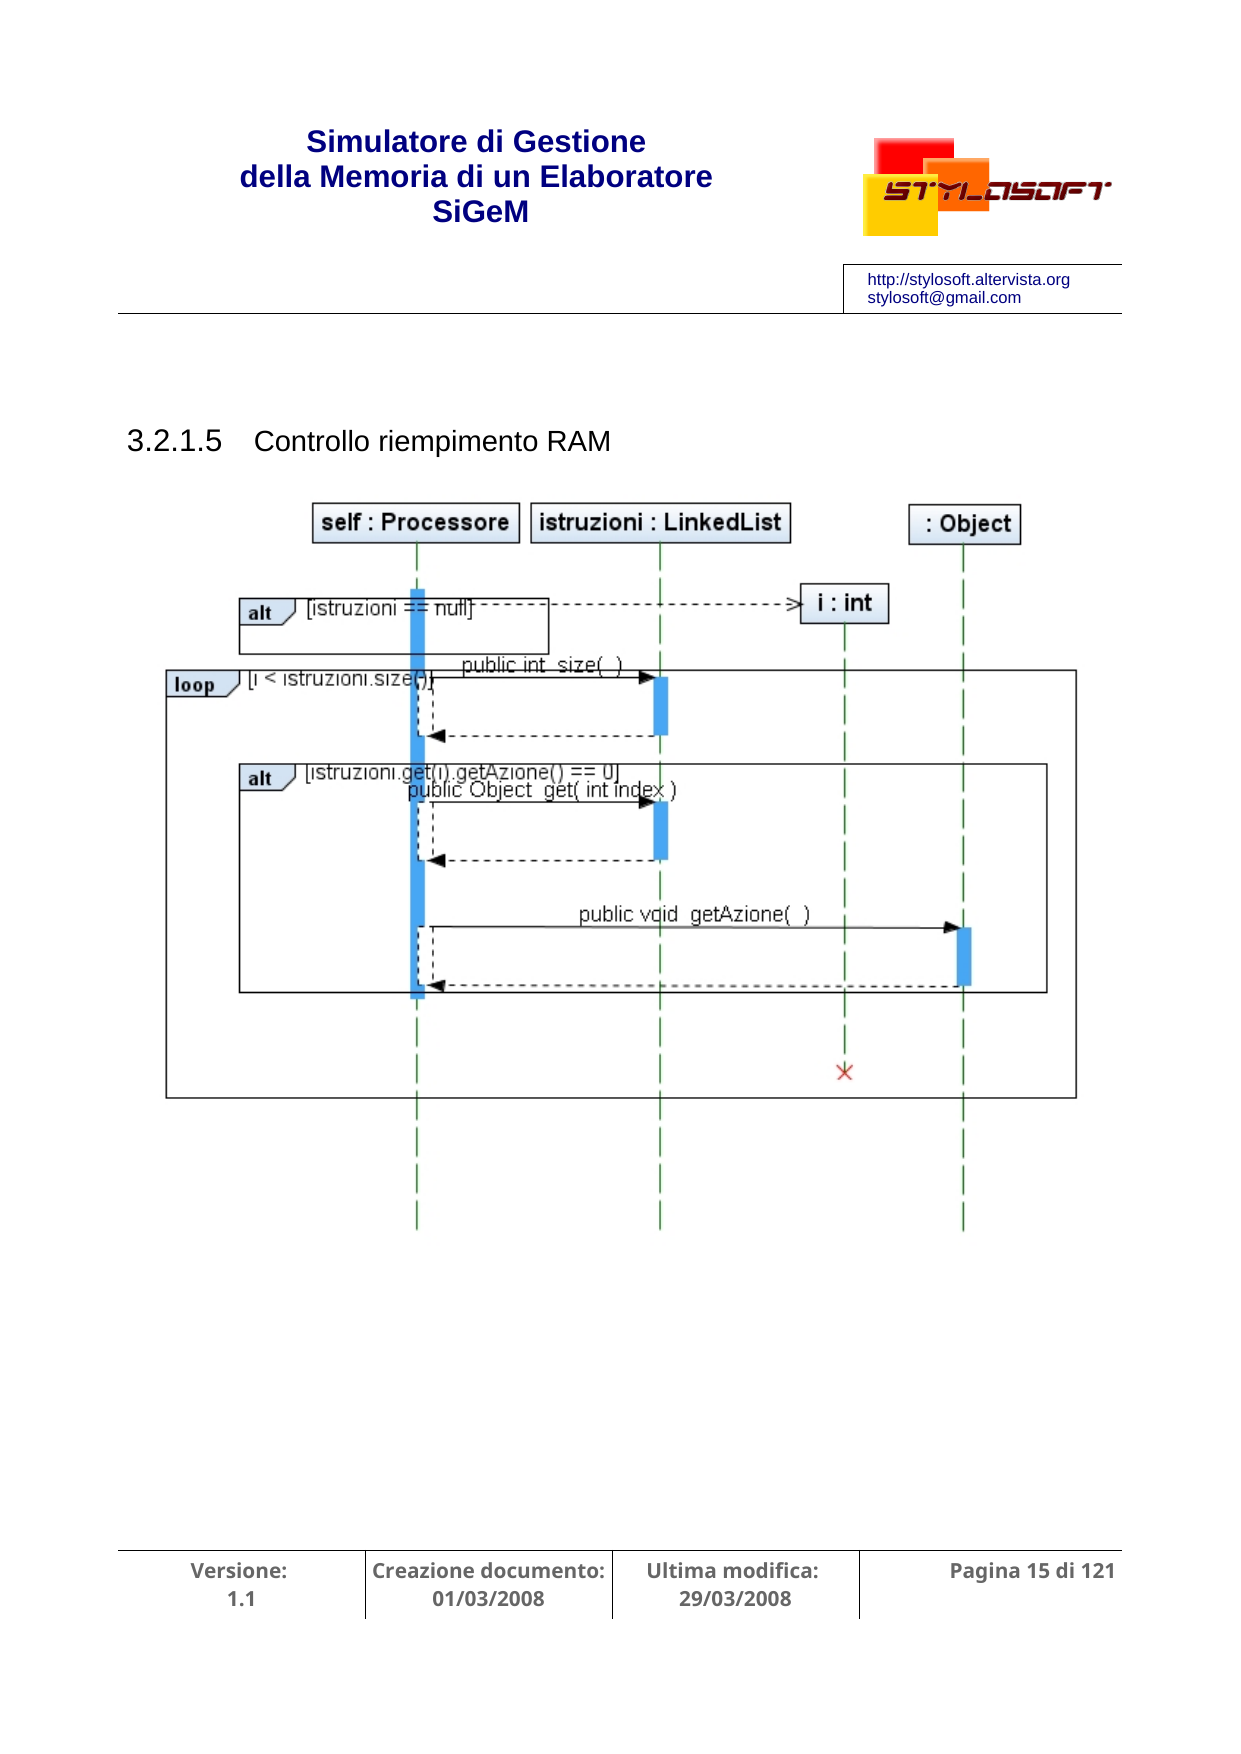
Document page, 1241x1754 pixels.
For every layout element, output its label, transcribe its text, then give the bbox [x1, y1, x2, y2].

picture [135, 472, 1105, 1263]
picture [848, 123, 1117, 247]
subtitle Controllo riempimento RAM [118, 423, 1122, 458]
